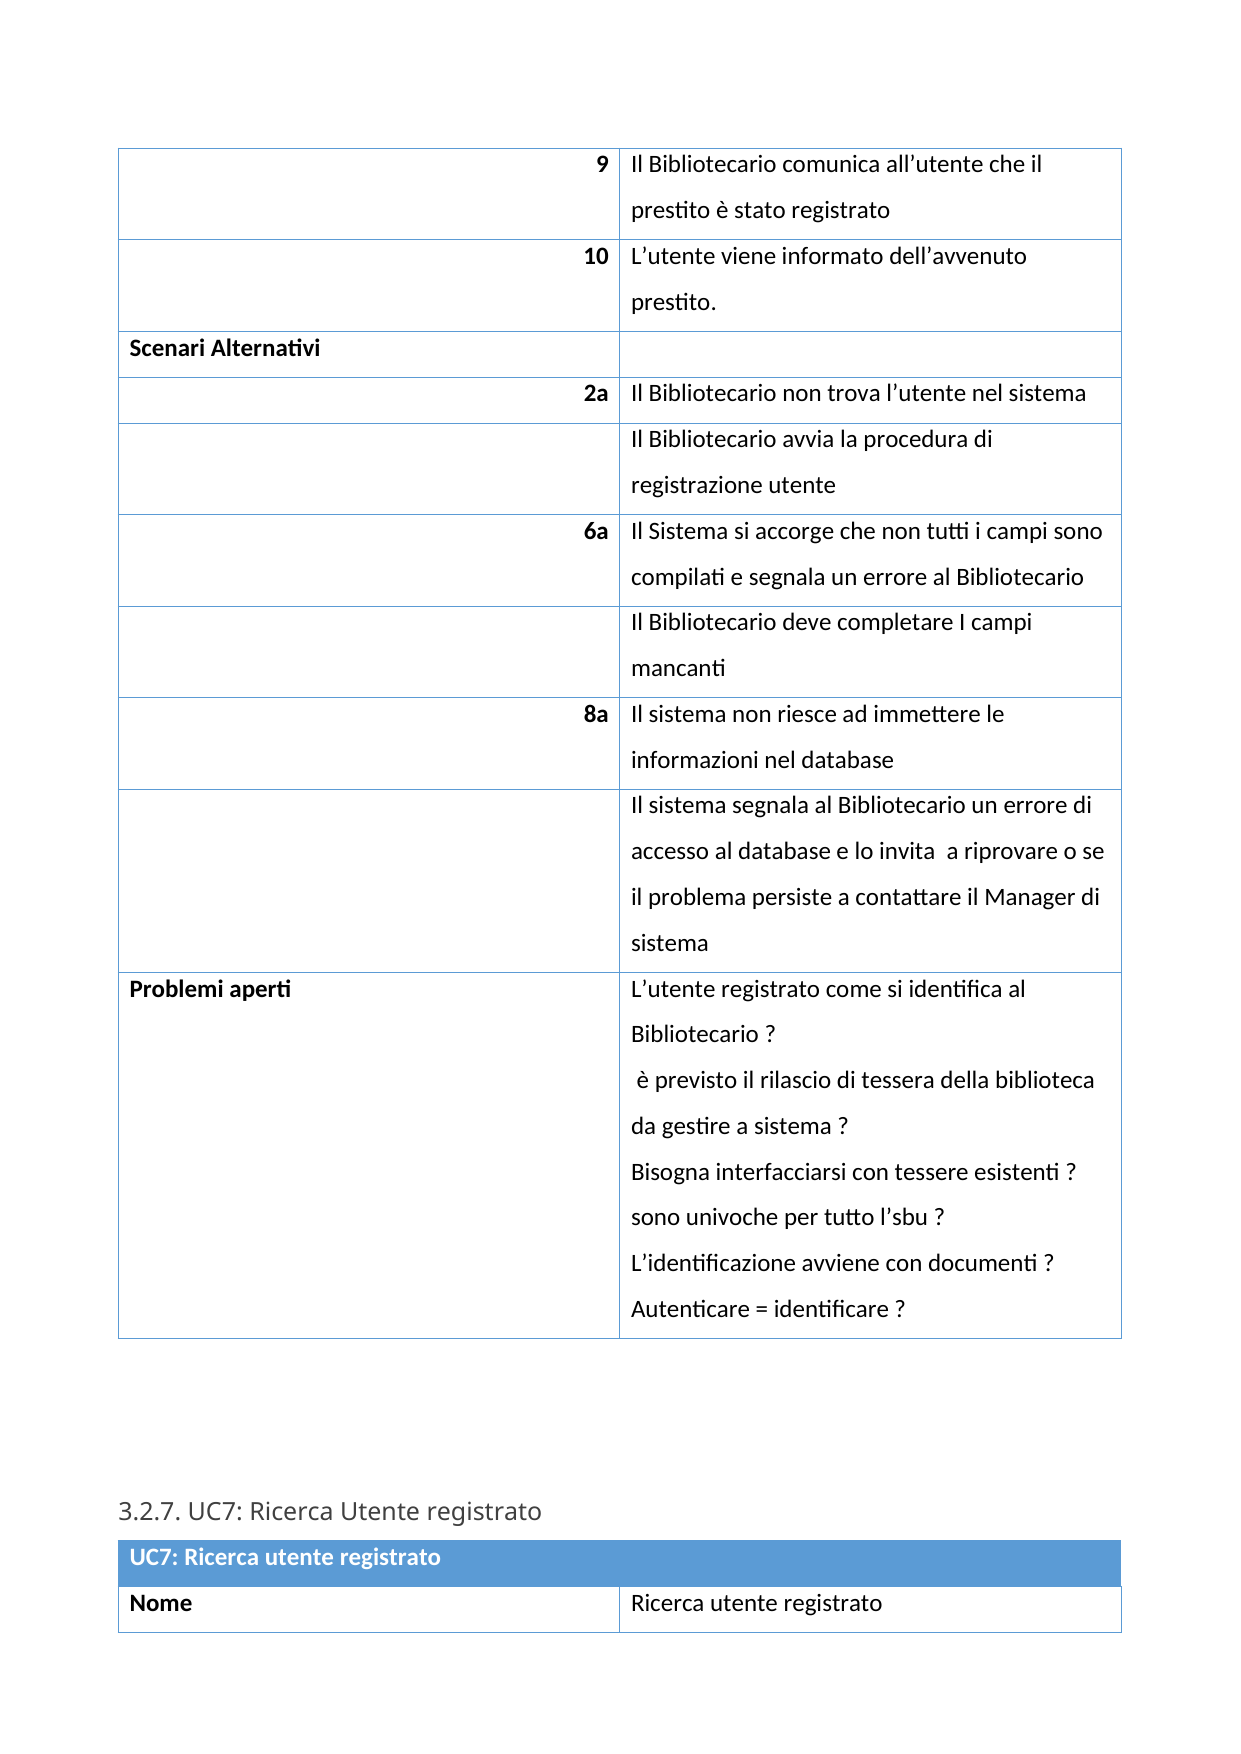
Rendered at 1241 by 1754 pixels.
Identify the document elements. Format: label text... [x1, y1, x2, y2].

table_cell L’utente viene informato dell’avvenuto prestito. [620, 240, 1121, 331]
table_cell 9 [119, 149, 619, 239]
table_cell Il Bibliotecario comunica all’utente che il prestito è stato registrato [620, 149, 1121, 239]
table_cell Il Bibliotecario non trova l’utente nel sistema [620, 378, 1121, 422]
table_cell Nome [119, 1587, 619, 1632]
table_cell Il sistema non riesce ad immettere le informazioni nel database [620, 698, 1121, 789]
table_header UC7: Ricerca utente registrato [119, 1541, 1121, 1586]
table_cell 2a [119, 378, 619, 422]
table_cell 6a [119, 515, 619, 606]
table_cell [119, 607, 619, 697]
table_cell Problemi aperti [119, 973, 619, 1338]
table_cell Il sistema segnala al Bibliotecario un errore di accesso al database e lo invita a riprovare o se il problema persiste a contattare il Manager di sistema [620, 790, 1121, 972]
table_cell [119, 790, 619, 972]
table_cell Il Bibliotecario deve completare I campi mancanti [620, 607, 1121, 697]
table_cell Il Bibliotecario avvia la procedura di registrazione utente [620, 424, 1121, 514]
table_cell Scenari Alternativi [119, 332, 619, 377]
table_cell Il Sistema si accorge che non tutti i campi sono compilati e segnala un errore al Bibliotecario [620, 515, 1121, 606]
table_cell [620, 332, 1121, 377]
table_cell [119, 424, 619, 514]
table_cell 8a [119, 698, 619, 789]
table_cell L’utente registrato come si identifica al Bibliotecario ? è previsto il rilascio di tessera della biblioteca da gestire a sistema ? Bisogna interfacciarsi con tessere esistenti ? sono univoche per tutto l’sbu ? L’identificazione avviene con documenti ? Autenticare = identificare ? [620, 973, 1121, 1338]
table_cell 10 [119, 240, 619, 331]
table_cell Ricerca utente registrato [620, 1587, 1121, 1632]
subtitle 3.2.7. UC7: Ricerca Utente registrato [118, 1493, 1122, 1527]
